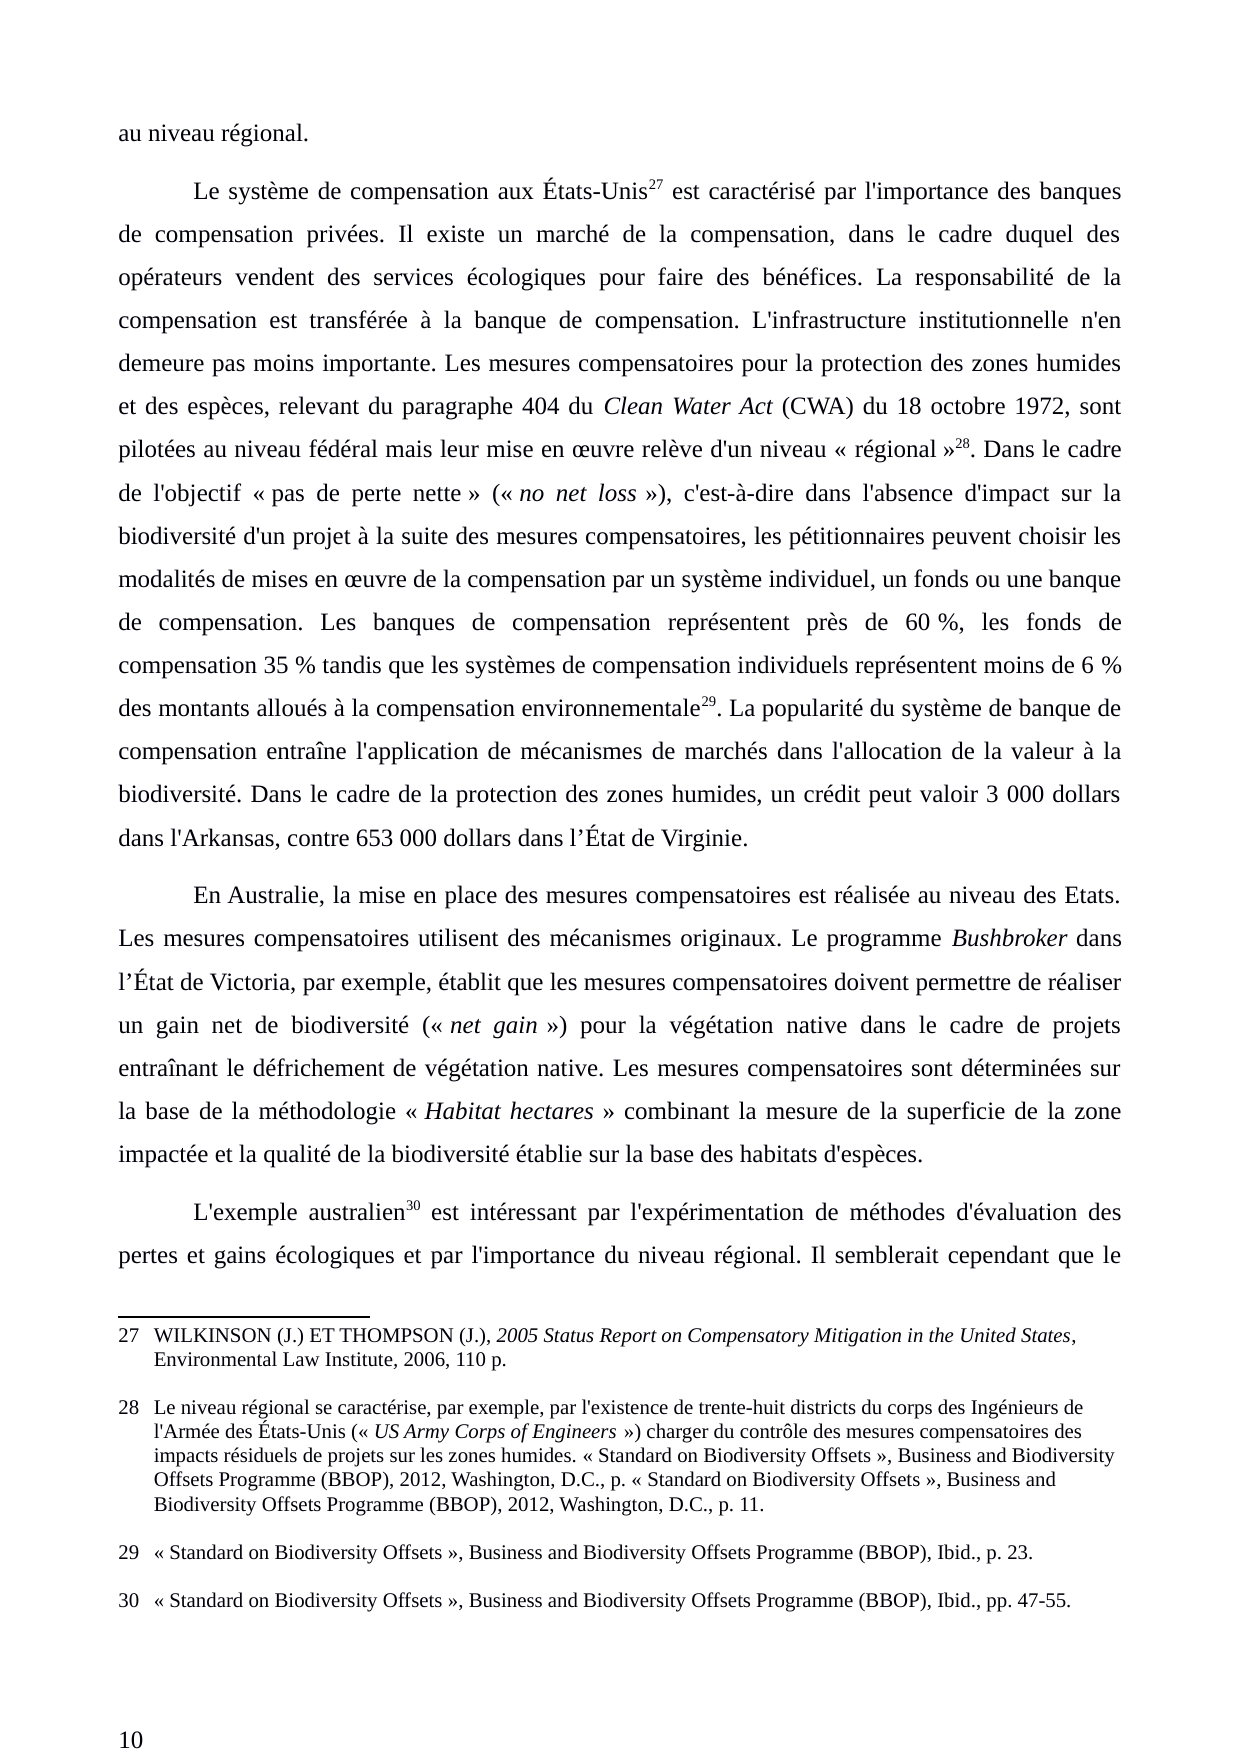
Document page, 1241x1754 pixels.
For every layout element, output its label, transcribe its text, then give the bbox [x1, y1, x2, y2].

text Le système de compensation aux États-Unis est caractérisé par l'importance des banques de compensation privées. Il existe un marché de la compensation, dans le cadre duquel des opérateurs vendent des services écologiques pour faire des bénéfices. La responsabilité de la compensation est transférée à la banque de compensation. L'infrastructure institutionnelle n'en demeure pas moins importante. Les mesures compensatoires pour la protection des zones humides et des espèces, relevant du paragraphe 404 du Clean Water Act (CWA) du 18 octobre 1972, sont pilotées au niveau fédéral mais leur mise en œuvre relève d'un niveau « régional ». Dans le cadre de l'objectif « pas de perte nette » (« no net loss »), c'est-à-dire dans l'absence d'impact sur la biodiversité d'un projet à la suite des mesures compensatoires, les pétitionnaires peuvent choisir les modalités de mises en œuvre de la compensation par un système individuel, un fonds ou une banque de compensation. Les banques de compensation représentent près de 60 %, les fonds de compensation 35 % tandis que les systèmes de compensation individuels représentent moins de 6 % des montants alloués à la compensation environnementale. La popularité du système de banque de compensation entraîne l'application de mécanismes de marchés dans l'allocation de la valeur à la biodiversité. Dans le cadre de la protection des zones humides, un crédit peut valoir 3 000 dollars dans l'Arkansas, contre 653 000 dollars dans l’État de Virginie. [118, 176, 1122, 851]
text « Standard on Biodiversity Offsets », Business and Biodiversity Offsets Programme (BBOP), Ibid., p. 23. [118, 1539, 1122, 1564]
text au niveau régional. [118, 118, 1122, 147]
text « Standard on Biodiversity Offsets », Business and Biodiversity Offsets Programme (BBOP), Ibid., pp. 47-55. [118, 1588, 1122, 1612]
text L'exemple australien est intéressant par l'expérimentation de méthodes d'évaluation des pertes et gains écologiques et par l'importance du niveau régional. Il semblerait cependant que le [118, 1197, 1122, 1269]
text Le niveau régional se caractérise, par exemple, par l'existence de trente-huit districts du corps des Ingénieurs de l'Armée des États-Unis (« US Army Corps of Engineers ») charger du contrôle des mesures compensatoires des impacts résiduels de projets sur les zones humides. « Standard on Biodiversity Offsets », Business and Biodiversity Offsets Programme (BBOP), 2012, Washington, D.C., p. « Standard on Biodiversity Offsets », Business and Biodiversity Offsets Programme (BBOP), 2012, Washington, D.C., p. 11. [118, 1395, 1122, 1516]
text WILKINSON (J.) ET THOMPSON (J.), 2005 Status Report on Compensatory Mitigation in the United States, Environmental Law Institute, 2006, 110 p. [118, 1323, 1122, 1371]
text En Australie, la mise en place des mesures compensatoires est réalisée au niveau des Etats. Les mesures compensatoires utilisent des mécanismes originaux. Le programme Bushbroker dans l’État de Victoria, par exemple, établit que les mesures compensatoires doivent permettre de réaliser un gain net de biodiversité (« net gain ») pour la végétation native dans le cadre de projets entraînant le défrichement de végétation native. Les mesures compensatoires sont déterminées sur la base de la méthodologie « Habitat hectares » combinant la mesure de la superficie de la zone impactée et la qualité de la biodiversité établie sur la base des habitats d'espèces. [118, 880, 1122, 1168]
